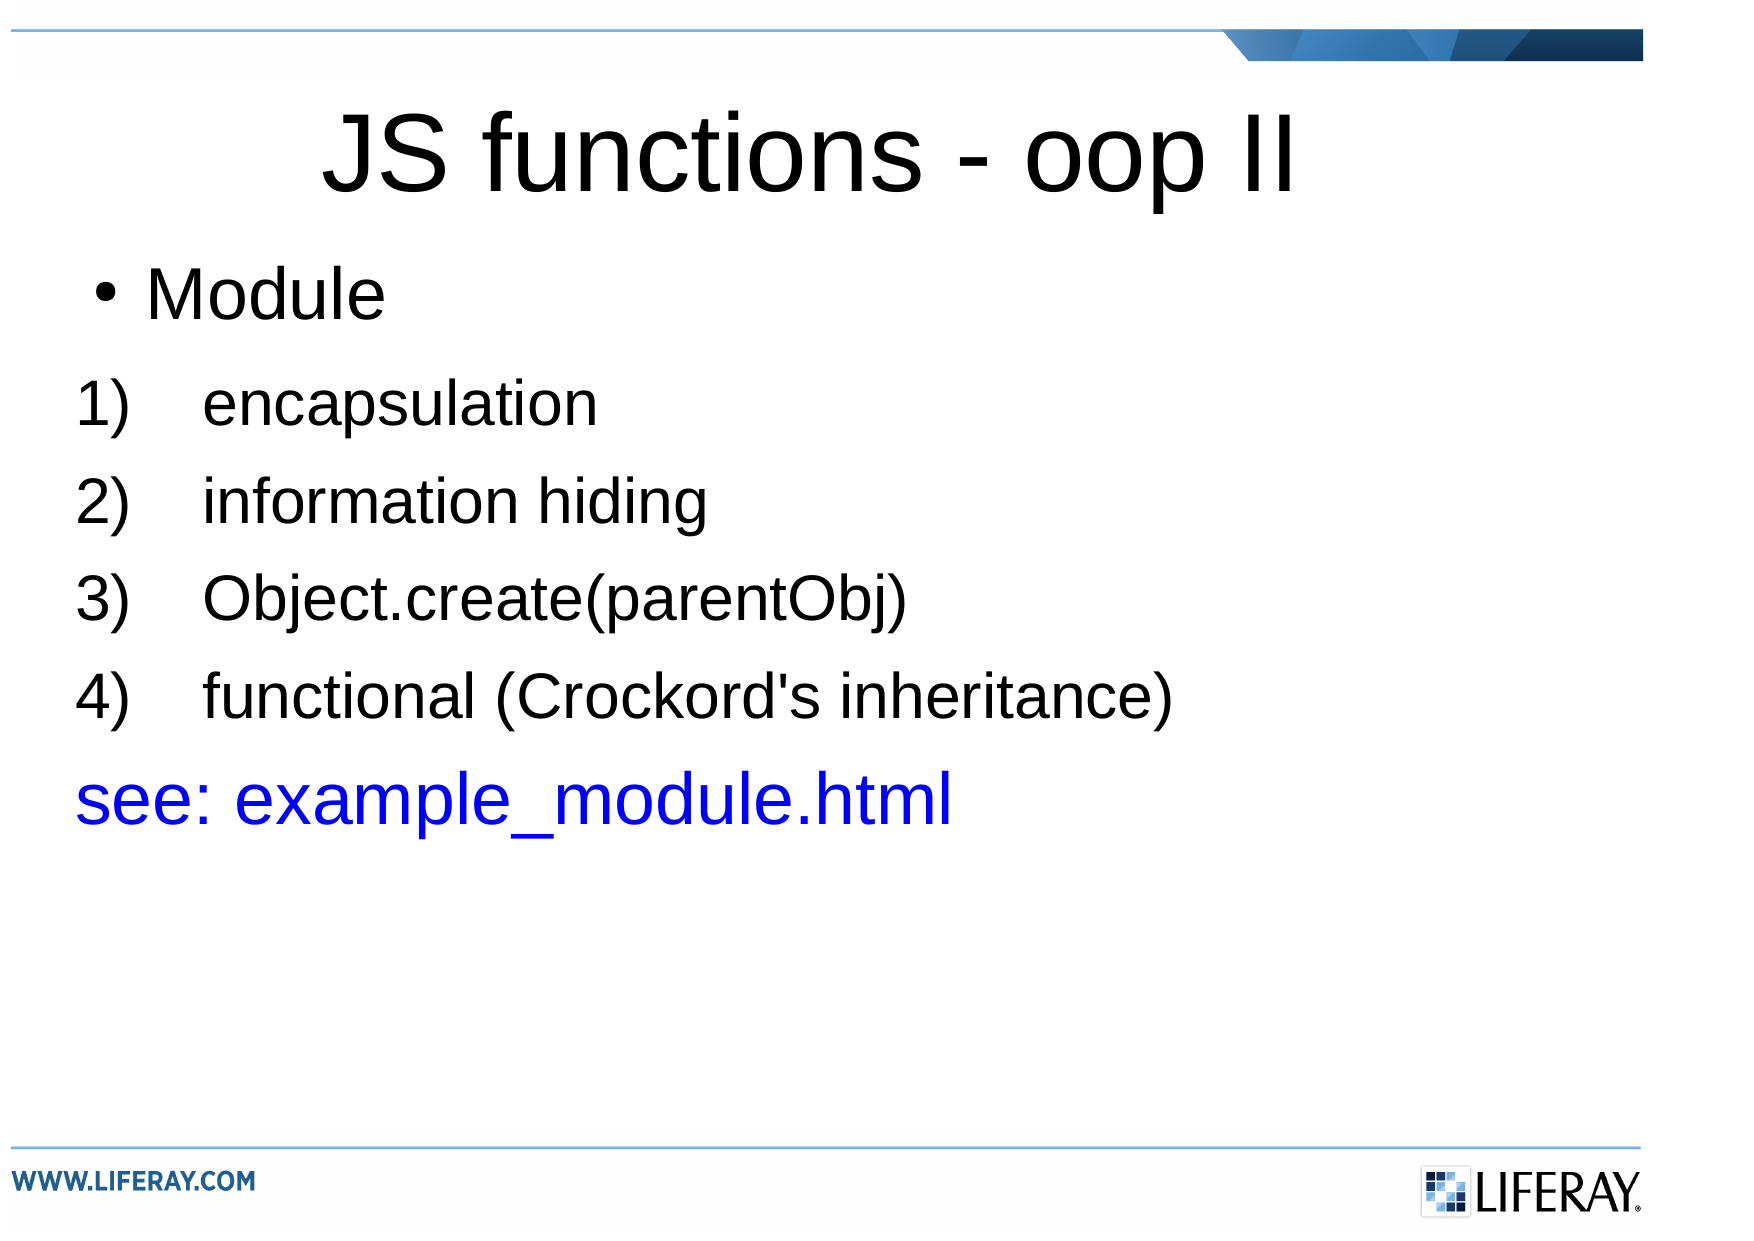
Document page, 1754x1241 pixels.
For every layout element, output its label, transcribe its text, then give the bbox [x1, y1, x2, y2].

title JS functions - oop II [82, 49, 1571, 252]
list Module encapsulation information hiding Object.create(parentObj) functional (Crockord's inheritance) see: example_module.html [75, 252, 1680, 1088]
picture [9, 1124, 1642, 1234]
picture [11, 0, 1644, 84]
